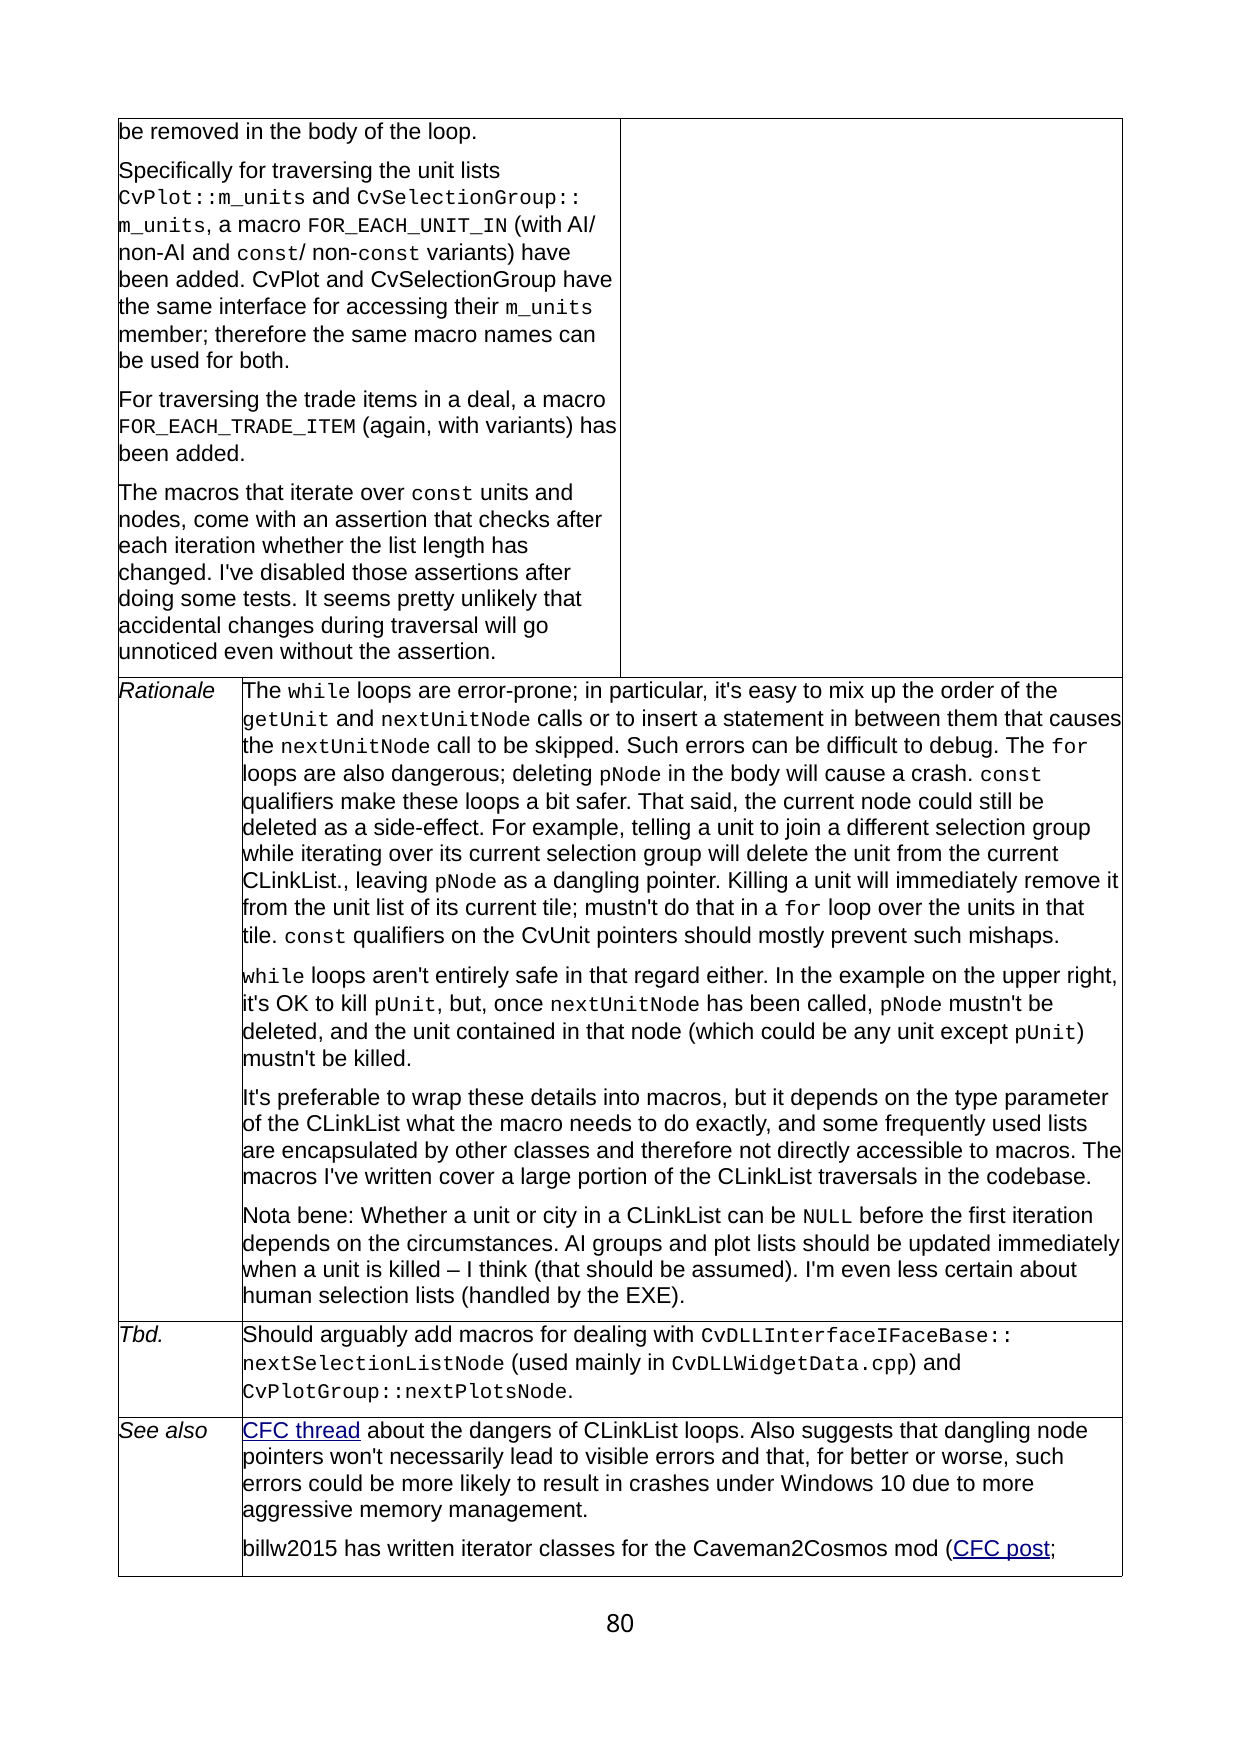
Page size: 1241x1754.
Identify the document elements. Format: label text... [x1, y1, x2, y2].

table_cell be removed in the body of the loop. Specifically for traversing the unit lists CvPlot::m_units and CvSelectionGroup:: m_units, a macro FOR_EACH_UNIT_IN (with AI/ non-AI and const/ non-const variants) have been added. CvPlot and CvSelectionGroup have the same interface for accessing their m_units member; therefore the same macro names can be used for both. For traversing the trade items in a deal, a macro FOR_EACH_TRADE_ITEM (again, with variants) has been added. The macros that iterate over const units and nodes, come with an assertion that checks after each iteration whether the list length has changed. I've disabled those assertions after doing some tests. It seems pretty unlikely that accidental changes during traversal will go unnoticed even without the assertion. [119, 119, 620, 677]
table_cell CFC thread about the dangers of CLinkList loops. Also suggests that dangling node pointers won't necessarily lead to visible errors and that, for better or worse, such errors could be more likely to result in crashes under Windows 10 due to more aggressive memory management. billw2015 has written iterator classes for the Caveman2Cosmos mod (CFC post; [243, 1418, 1122, 1576]
table_cell Tbd. [119, 1322, 242, 1417]
table_cell Should arguably add macros for dealing with CvDLLInterfaceIFaceBase:: nextSelectionListNode (used mainly in CvDLLWidgetData.cpp) and CvPlotGroup::nextPlotsNode. [243, 1322, 1122, 1417]
table_cell The while loops are error-prone; in particular, it's easy to mix up the order of the getUnit and nextUnitNode calls or to insert a statement in between them that causes the nextUnitNode call to be skipped. Such errors can be difficult to debug. The for loops are also dangerous; deleting pNode in the body will cause a crash. const qualifiers make these loops a bit safer. That said, the current node could still be deleted as a side-effect. For example, telling a unit to join a different selection group while iterating over its current selection group will delete the unit from the current CLinkList., leaving pNode as a dangling pointer. Killing a unit will immediately remove it from the unit list of its current tile; mustn't do that in a for loop over the units in that tile. const qualifiers on the CvUnit pointers should mostly prevent such mishaps. while loops aren't entirely safe in that regard either. In the example on the upper right, it's OK to kill pUnit, but, once nextUnitNode has been called, pNode mustn't be deleted, and the unit contained in that node (which could be any unit except pUnit) mustn't be killed. It's preferable to wrap these details into macros, but it depends on the type parameter of the CLinkList what the macro needs to do exactly, and some frequently used lists are encapsulated by other classes and therefore not directly accessible to macros. The macros I've written cover a large portion of the CLinkList traversals in the codebase. Nota bene: Whether a unit or city in a CLinkList can be NULL before the first iteration depends on the circumstances. AI groups and plot lists should be updated immediately when a unit is killed – I think (that should be assumed). I'm even less certain about human selection lists (handled by the EXE). [243, 678, 1122, 1321]
table_cell See also [119, 1418, 242, 1576]
table_cell Rationale [119, 678, 242, 1321]
table_cell [621, 119, 1122, 677]
